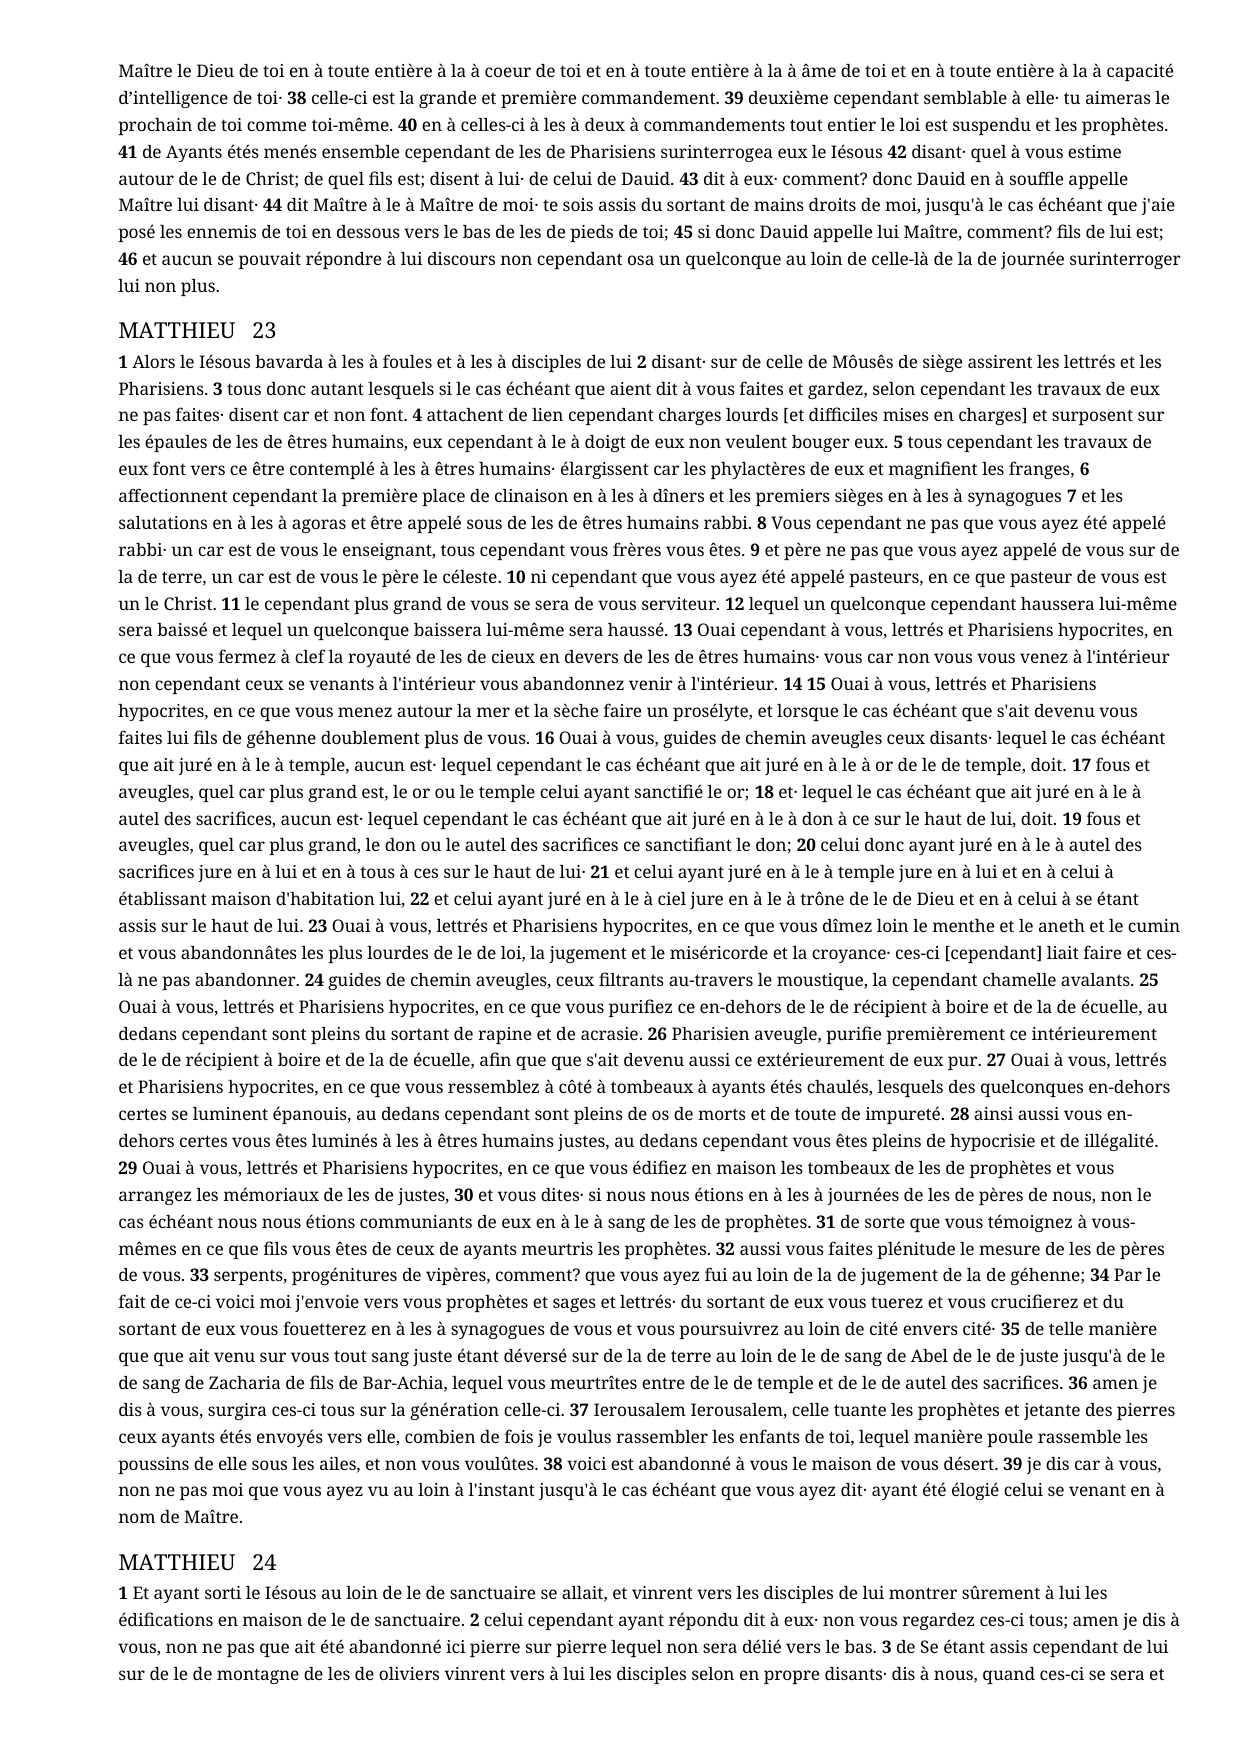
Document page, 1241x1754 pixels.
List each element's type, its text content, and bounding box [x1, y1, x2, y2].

text 1 Alors le Iésous bavarda à les à foules et à les à disciples de lui 2 disant· sur de celle de Môusês de siège assirent les lettrés et les Pharisiens. 3 tous donc autant lesquels si le cas échéant que aient dit à vous faites et gardez, selon cependant les travaux de eux ne pas faites· disent car et non font. 4 attachent de lien cependant charges lourds [et difficiles mises en charges] et surposent sur les épaules de les de êtres humains, eux cependant à le à doigt de eux non veulent bouger eux. 5 tous cependant les travaux de eux font vers ce être contemplé à les à êtres humains· élargissent car les phylactères de eux et magnifient les franges, 6 affectionnent cependant la première place de clinaison en à les à dîners et les premiers sièges en à les à synagogues 7 et les salutations en à les à agoras et être appelé sous de les de êtres humains rabbi. 8 Vous cependant ne pas que vous ayez été appelé rabbi· un car est de vous le enseignant, tous cependant vous frères vous êtes. 9 et père ne pas que vous ayez appelé de vous sur de la de terre, un car est de vous le père le céleste. 10 ni cependant que vous ayez été appelé pasteurs, en ce que pasteur de vous est un le Christ. 11 le cependant plus grand de vous se sera de vous serviteur. 12 lequel un quelconque cependant haussera lui-même sera baissé et lequel un quelconque baissera lui-même sera haussé. 13 Ouai cependant à vous, lettrés et Pharisiens hypocrites, en ce que vous fermez à clef la royauté de les de cieux en devers de les de êtres humains· vous car non vous vous venez à l'intérieur non cependant ceux se venants à l'intérieur vous abandonnez venir à l'intérieur. 14 15 Ouai à vous, lettrés et Pharisiens hypocrites, en ce que vous menez autour la mer et la sèche faire un prosélyte, et lorsque le cas échéant que s'ait devenu vous faites lui fils de géhenne doublement plus de vous. 16 Ouai à vous, guides de chemin aveugles ceux disants· lequel le cas échéant que ait juré en à le à temple, aucun est· lequel cependant le cas échéant que ait juré en à le à or de le de temple, doit. 17 fous et aveugles, quel car plus grand est, le or ou le temple celui ayant sanctifié le or; 18 et· lequel le cas échéant que ait juré en à le à autel des sacrifices, aucun est· lequel cependant le cas échéant que ait juré en à le à don à ce sur le haut de lui, doit. 19 fous et aveugles, quel car plus grand, le don ou le autel des sacrifices ce sanctifiant le don; 20 celui donc ayant juré en à le à autel des sacrifices jure en à lui et en à tous à ces sur le haut de lui· 21 et celui ayant juré en à le à temple jure en à lui et en à celui à établissant maison d'habitation lui, 22 et celui ayant juré en à le à ciel jure en à le à trône de le de Dieu et en à celui à se étant assis sur le haut de lui. 23 Ouai à vous, lettrés et Pharisiens hypocrites, en ce que vous dîmez loin le menthe et le aneth et le cumin et vous abandonnâtes les plus lourdes de le de loi, la jugement et le miséricorde et la croyance· ces-ci [cependant] liait faire et ces-là ne pas abandonner. 24 guides de chemin aveugles, ceux filtrants au-travers le moustique, la cependant chamelle avalants. 25 Ouai à vous, lettrés et Pharisiens hypocrites, en ce que vous purifiez ce en-dehors de le de récipient à boire et de la de écuelle, au dedans cependant sont pleins du sortant de rapine et de acrasie. 26 Pharisien aveugle, purifie premièrement ce intérieurement de le de récipient à boire et de la de écuelle, afin que que s'ait devenu aussi ce extérieurement de eux pur. 27 Ouai à vous, lettrés et Pharisiens hypocrites, en ce que vous ressemblez à côté à tombeaux à ayants étés chaulés, lesquels des quelconques en-dehors certes se luminent épanouis, au dedans cependant sont pleins de os de morts et de toute de impureté. 28 ainsi aussi vous en-dehors certes vous êtes luminés à les à êtres humains justes, au dedans cependant vous êtes pleins de hypocrisie et de illégalité. 29 Ouai à vous, lettrés et Pharisiens hypocrites, en ce que vous édifiez en maison les tombeaux de les de prophètes et vous arrangez les mémoriaux de les de justes, 30 et vous dites· si nous nous étions en à les à journées de les de pères de nous, non le cas échéant nous nous étions communiants de eux en à le à sang de les de prophètes. 31 de sorte que vous témoignez à vous-mêmes en ce que fils vous êtes de ceux de ayants meurtris les prophètes. 32 aussi vous faites plénitude le mesure de les de pères de vous. 33 serpents, progénitures de vipères, comment? que vous ayez fui au loin de la de jugement de la de géhenne; 34 Par le fait de ce-ci voici moi j'envoie vers vous prophètes et sages et lettrés· du sortant de eux vous tuerez et vous crucifierez et du sortant de eux vous fouetterez en à les à synagogues de vous et vous poursuivrez au loin de cité envers cité· 35 de telle manière que que ait venu sur vous tout sang juste étant déversé sur de la de terre au loin de le de sang de Abel de le de juste jusqu'à de le de sang de Zacharia de fils de Bar-Achia, lequel vous meurtrîtes entre de le de temple et de le de autel des sacrifices. 36 amen je dis à vous, surgira ces-ci tous sur la génération celle-ci. 37 Ierousalem Ierousalem, celle tuante les prophètes et jetante des pierres ceux ayants étés envoyés vers elle, combien de fois je voulus rassembler les enfants de toi, lequel manière poule rassemble les poussins de elle sous les ailes, et non vous voulûtes. 38 voici est abandonné à vous le maison de vous désert. 39 je dis car à vous, non ne pas moi que vous ayez vu au loin à l'instant jusqu'à le cas échéant que vous ayez dit· ayant été élogié celui se venant en à nom de Maître. [118, 350, 1181, 1529]
text MATTHIEU 24 [118, 1547, 1181, 1577]
text Maître le Dieu de toi en à toute entière à la à coeur de toi et en à toute entière à la à âme de toi et en à toute entière à la à capacité d’intelligence de toi· 38 celle-ci est la grande et première commandement. 39 deuxième cependant semblable à elle· tu aimeras le prochain de toi comme toi-même. 40 en à celles-ci à les à deux à commandements tout entier le loi est suspendu et les prophètes. 41 de Ayants étés menés ensemble cependant de les de Pharisiens surinterrogea eux le Iésous 42 disant· quel à vous estime autour de le de Christ; de quel fils est; disent à lui· de celui de Dauid. 43 dit à eux· comment? donc Dauid en à souffle appelle Maître lui disant· 44 dit Maître à le à Maître de moi· te sois assis du sortant de mains droits de moi, jusqu'à le cas échéant que j'aie posé les ennemis de toi en dessous vers le bas de les de pieds de toi; 45 si donc Dauid appelle lui Maître, comment? fils de lui est; 46 et aucun se pouvait répondre à lui discours non cependant osa un quelconque au loin de celle-là de la de journée surinterroger lui non plus. [118, 59, 1181, 297]
text MATTHIEU 23 [118, 316, 1181, 345]
text 1 Et ayant sorti le Iésous au loin de le de sanctuaire se allait, et vinrent vers les disciples de lui montrer sûrement à lui les édifications en maison de le de sanctuaire. 2 celui cependant ayant répondu dit à eux· non vous regardez ces-ci tous; amen je dis à vous, non ne pas que ait été abandonné ici pierre sur pierre lequel non sera délié vers le bas. 3 de Se étant assis cependant de lui sur de le de montagne de les de oliviers vinrent vers à lui les disciples selon en propre disants· dis à nous, quand ces-ci se sera et [118, 1581, 1181, 1685]
